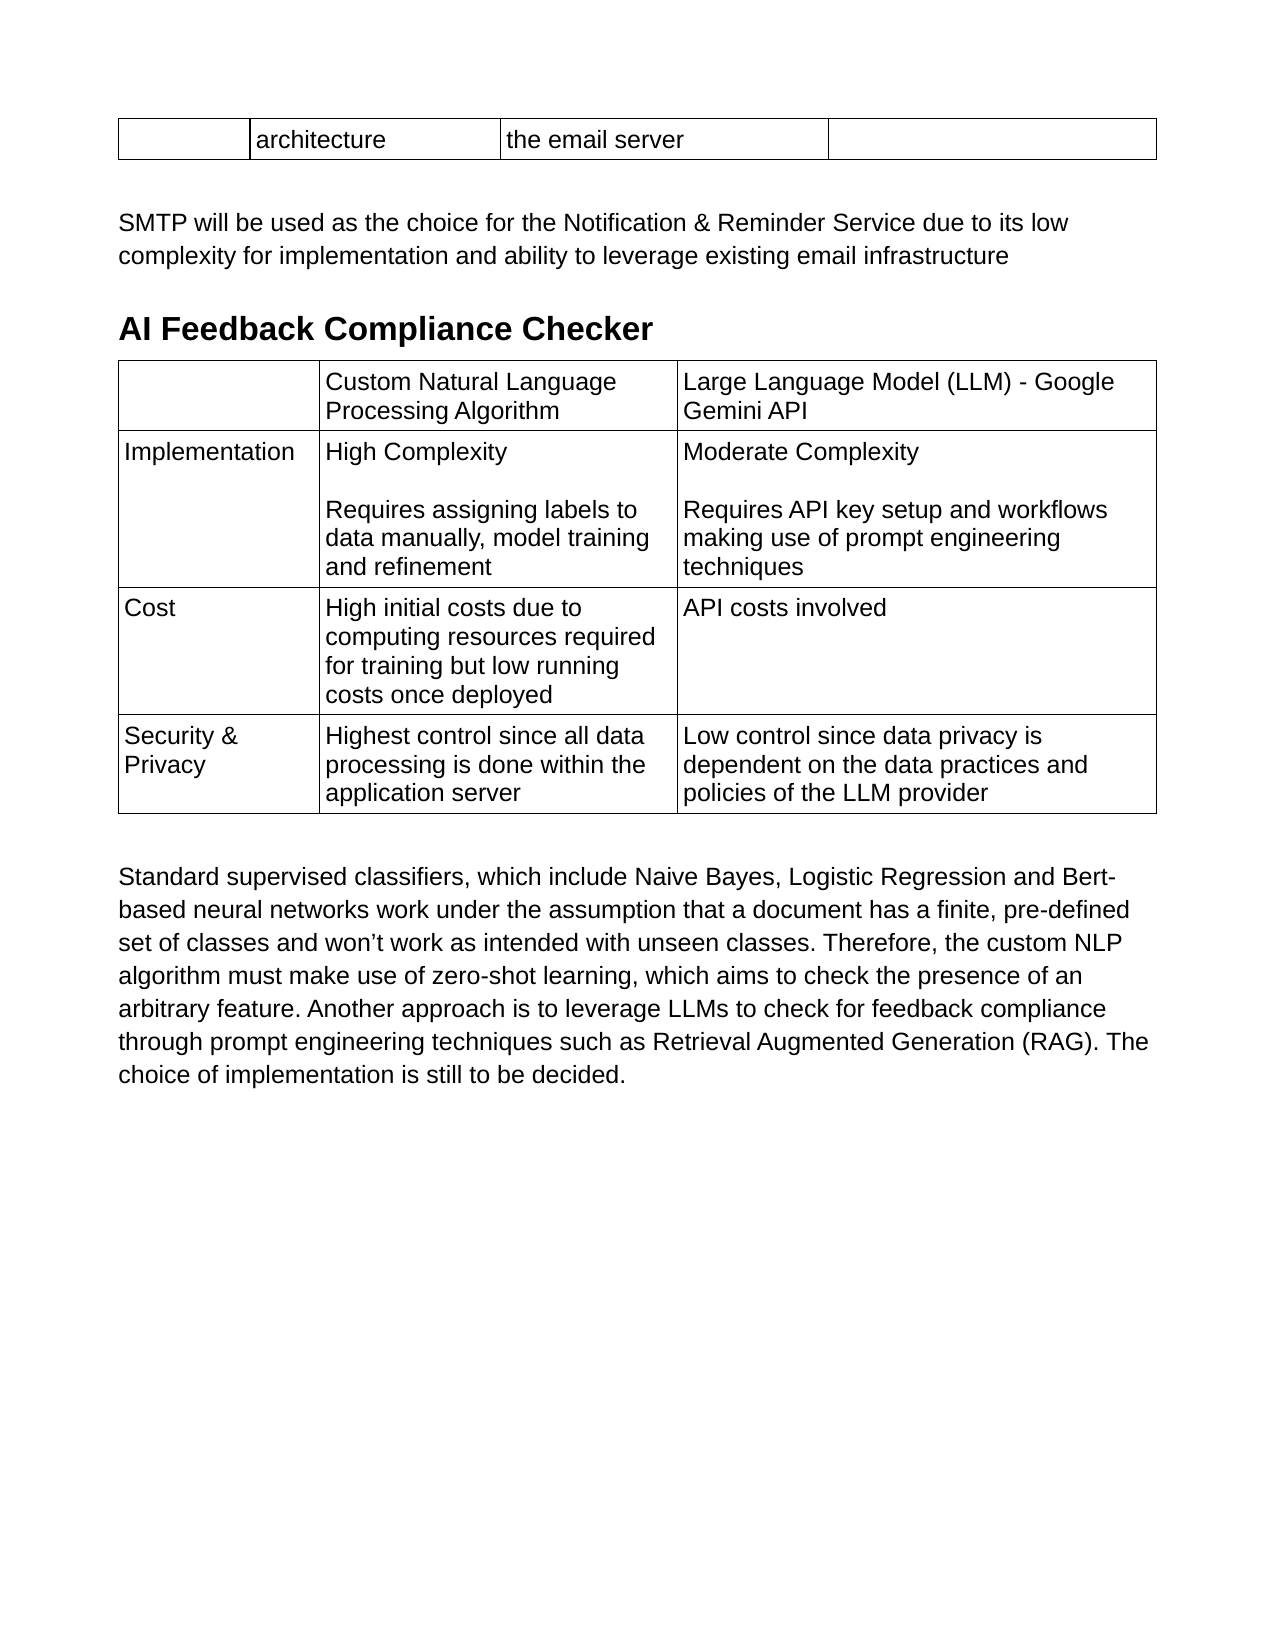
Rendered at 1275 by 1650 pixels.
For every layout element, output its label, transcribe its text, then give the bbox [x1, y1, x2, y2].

table_cell Highest control since all data processing is done within the application server [320, 715, 677, 813]
table_header Large Language Model (LLM) - Google Gemini API [678, 361, 1156, 430]
subtitle AI Feedback Compliance Checker [118, 309, 1157, 348]
table_cell [119, 119, 249, 159]
table_header [119, 361, 319, 430]
table_cell API costs involved [678, 588, 1156, 714]
table_cell Security & Privacy [119, 715, 319, 813]
table_cell Low control since data privacy is dependent on the data practices and policies of the LLM provider [678, 715, 1156, 813]
table_cell Moderate Complexity Requires API key setup and workflows making use of prompt engineering techniques [678, 431, 1156, 587]
table_cell architecture [251, 119, 500, 159]
table_cell High initial costs due to computing resources required for training but low running costs once deployed [320, 588, 677, 714]
text Standard supervised classifiers, which include Naive Bayes, Logistic Regression and Bert-based neural networks work under the assumption that a document has a finite, pre-defined set of classes and won’t work as intended with unseen classes. Therefore, the custom NLP algorithm must make use of zero-shot learning, which aims to check the presence of an arbitrary feature. Another approach is to leverage LLMs to check for feedback compliance through prompt engineering techniques such as Retrieval Augmented Generation (RAG). The choice of implementation is still to be decided. [118, 862, 1157, 1088]
table_cell [829, 119, 1156, 159]
table_cell Implementation [119, 431, 319, 587]
table_header Custom Natural Language Processing Algorithm [320, 361, 677, 430]
table_cell High Complexity Requires assigning labels to data manually, model training and refinement [320, 431, 677, 587]
table_cell Cost [119, 588, 319, 714]
text SMTP will be used as the choice for the Notification & Reminder Service due to its low complexity for implementation and ability to leverage existing email infrastructure [118, 208, 1157, 270]
table_cell the email server [501, 119, 828, 159]
